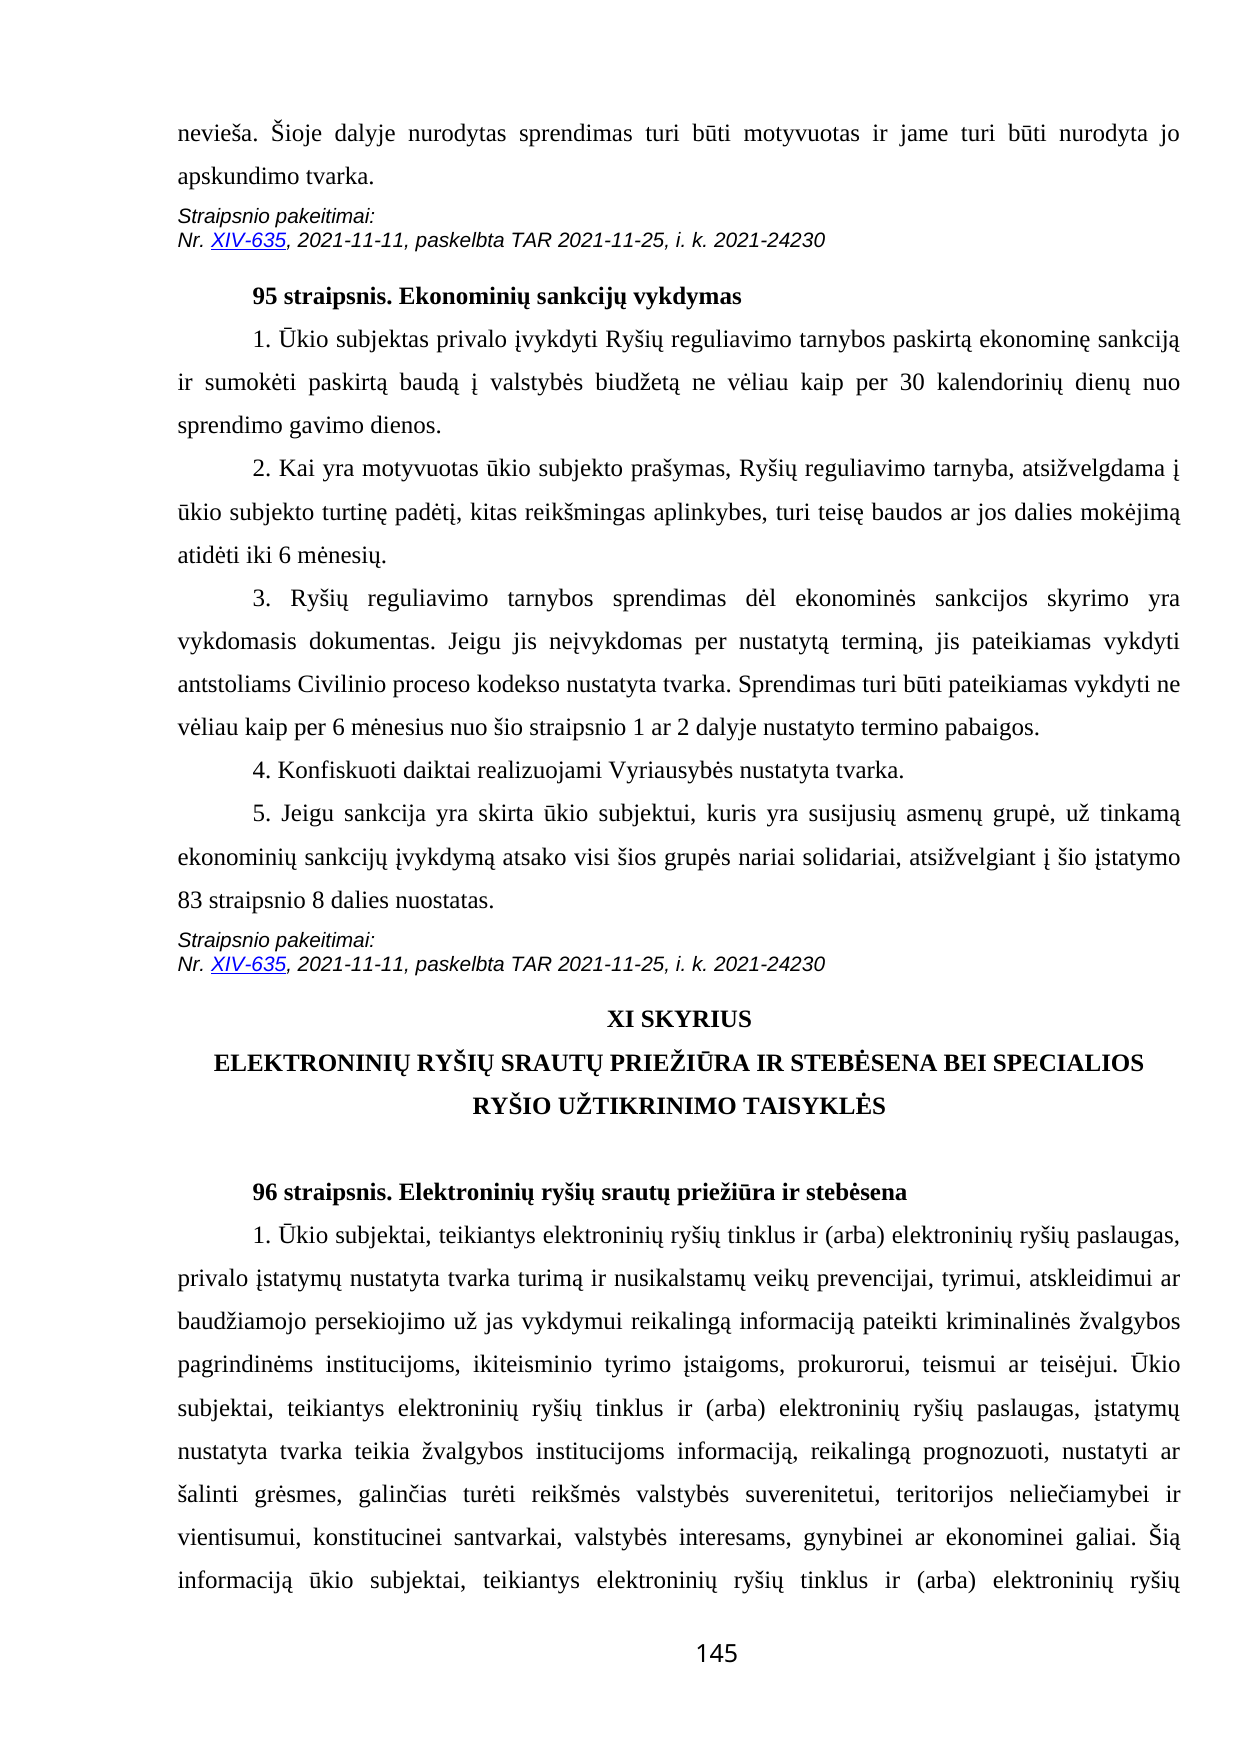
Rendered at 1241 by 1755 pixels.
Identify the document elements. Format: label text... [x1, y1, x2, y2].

text 3. Ryšių reguliavimo tarnybos sprendimas dėl ekonominės sankcijos skyrimo yra vykdomasis dokumentas. Jeigu jis neįvykdomas per nustatytą terminą, jis pateikiamas vykdyti antstoliams Civilinio proceso kodekso nustatyta tvarka. Sprendimas turi būti pateikiamas vykdyti ne vėliau kaip per 6 mėnesius nuo šio straipsnio 1 ar 2 dalyje nustatyto termino pabaigos. [177, 583, 1181, 741]
text Straipsnio pakeitimai: [177, 204, 1181, 228]
text Nr. XIV-635, 2021-11-11, paskelbta TAR 2021-11-25, i. k. 2021-24230 [177, 952, 1181, 976]
text ELEKTRONINIŲ RYŠIŲ SRAUTŲ PRIEŽIŪRA IR STEBĖSENA BEI SPECIALIOS RYŠIO UŽTIKRINIMO TAISYKLĖS [177, 1048, 1181, 1119]
text 95 straipsnis. Ekonominių sankcijų vykdymas [177, 281, 1181, 310]
text Nr. XIV-635, 2021-11-11, paskelbta TAR 2021-11-25, i. k. 2021-24230 [177, 228, 1181, 252]
text 4. Konfiskuoti daiktai realizuojami Vyriausybės nustatyta tvarka. [177, 755, 1181, 784]
text 1. Ūkio subjektas privalo įvykdyti Ryšių reguliavimo tarnybos paskirtą ekonominę sankciją ir sumokėti paskirtą baudą į valstybės biudžetą ne vėliau kaip per 30 kalendorinių dienų nuo sprendimo gavimo dienos. [177, 324, 1181, 439]
text XI SKYRIUS [177, 1004, 1181, 1033]
text 1. Ūkio subjektai, teikiantys elektroninių ryšių tinklus ir (arba) elektroninių ryšių paslaugas, privalo įstatymų nustatyta tvarka turimą ir nusikalstamų veikų prevencijai, tyrimui, atskleidimui ar baudžiamojo persekiojimo už jas vykdymui reikalingą informaciją pateikti kriminalinės žvalgybos pagrindinėms institucijoms, ikiteisminio tyrimo įstaigoms, prokurorui, teismui ar teisėjui. Ūkio subjektai, teikiantys elektroninių ryšių tinklus ir (arba) elektroninių ryšių paslaugas, įstatymų nustatyta tvarka teikia žvalgybos institucijoms informaciją, reikalingą prognozuoti, nustatyti ar šalinti grėsmes, galinčias turėti reikšmės valstybės suverenitetui, teritorijos neliečiamybei ir vientisumui, konstitucinei santvarkai, valstybės interesams, gynybinei ar ekonominei galiai. Šią informaciją ūkio subjektai, teikiantys elektroninių ryšių tinklus ir (arba) elektroninių ryšių [177, 1220, 1181, 1594]
text 96 straipsnis. Elektroninių ryšių srautų priežiūra ir stebėsena [177, 1177, 1181, 1206]
text 5. Jeigu sankcija yra skirta ūkio subjektui, kuris yra susijusių asmenų grupė, už tinkamą ekonominių sankcijų įvykdymą atsako visi šios grupės nariai solidariai, atsižvelgiant į šio įstatymo 83 straipsnio 8 dalies nuostatas. [177, 798, 1181, 913]
text 2. Kai yra motyvuotas ūkio subjekto prašymas, Ryšių reguliavimo tarnyba, atsižvelgdama į ūkio subjekto turtinę padėtį, kitas reikšmingas aplinkybes, turi teisę baudos ar jos dalies mokėjimą atidėti iki 6 mėnesių. [177, 453, 1181, 568]
text Straipsnio pakeitimai: [177, 928, 1181, 952]
text nevieša. Šioje dalyje nurodytas sprendimas turi būti motyvuotas ir jame turi būti nurodyta jo apskundimo tvarka. [177, 118, 1181, 190]
